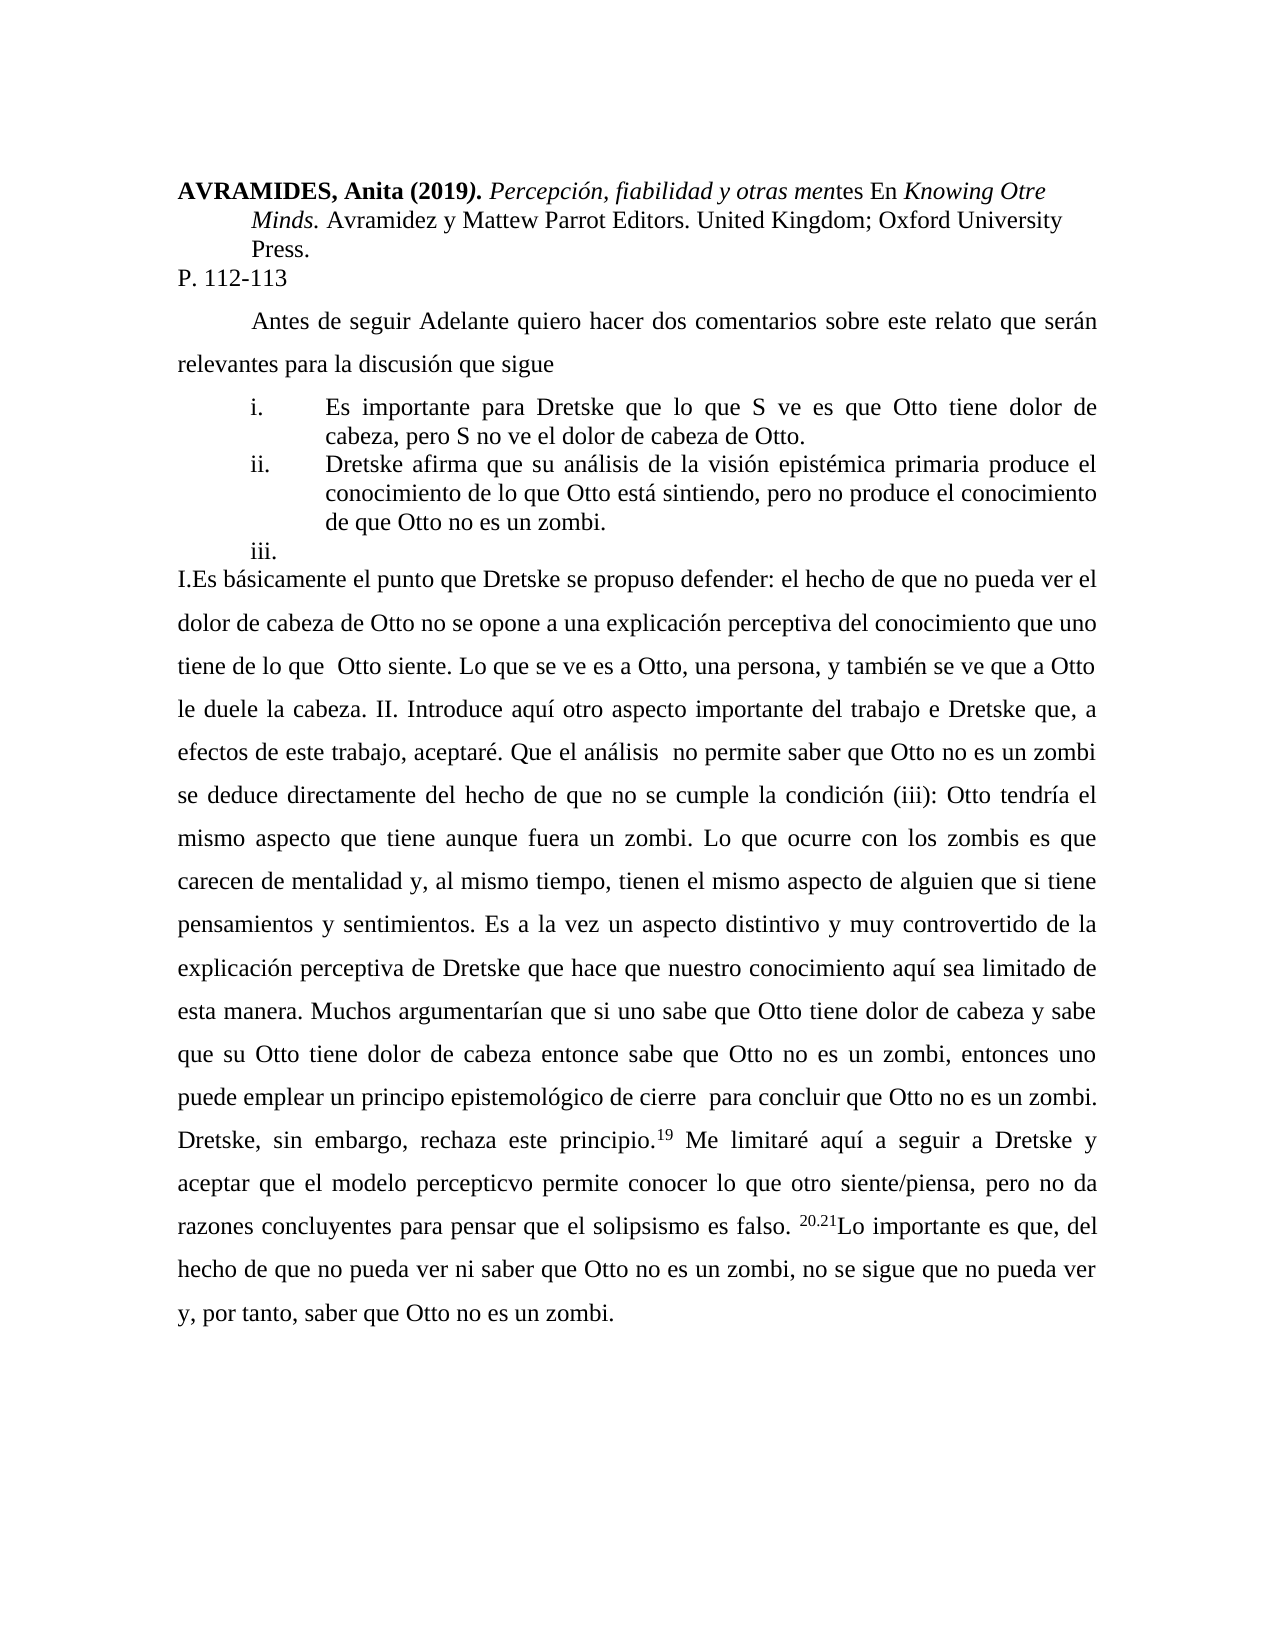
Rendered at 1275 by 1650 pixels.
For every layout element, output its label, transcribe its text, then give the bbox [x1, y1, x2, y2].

text AVRAMIDES, Anita (2019). Percepción, fiabilidad y otras mentes En Knowing Otre Minds. Avramidez y Mattew Parrot Editors. United Kingdom; Oxford University Press. [177, 176, 1098, 263]
text P. 112-113 [177, 263, 1098, 291]
text I.Es básicamente el punto que Dretske se propuso defender: el hecho de que no pueda ver el dolor de cabeza de Otto no se opone a una explicación perceptiva del conocimiento que uno tiene de lo que Otto siente. Lo que se ve es a Otto, una persona, y también se ve que a Otto le duele la cabeza. II. Introduce aquí otro aspecto importante del trabajo e Dretske que, a efectos de este trabajo, aceptaré. Que el análisis no permite saber que Otto no es un zombi se deduce directamente del hecho de que no se cumple la condición (iii): Otto tendría el mismo aspecto que tiene aunque fuera un zombi. Lo que ocurre con los zombis es que carecen de mentalidad y, al mismo tiempo, tienen el mismo aspecto de alguien que si tiene pensamientos y sentimientos. Es a la vez un aspecto distintivo y muy controvertido de la explicación perceptiva de Dretske que hace que nuestro conocimiento aquí sea limitado de esta manera. Muchos argumentarían que si uno sabe que Otto tiene dolor de cabeza y sabe que su Otto tiene dolor de cabeza entonce sabe que Otto no es un zombi, entonces uno puede emplear un principo epistemológico de cierre para concluir que Otto no es un zombi. Dretske, sin embargo, rechaza este principio.19 Me limitaré aquí a seguir a Dretske y aceptar que el modelo percepticvo permite conocer lo que otro siente/piensa, pero no da razones concluyentes para pensar que el solipsismo es falso. 20.21Lo importante es que, del hecho de que no pueda ver ni saber que Otto no es un zombi, no se sigue que no pueda ver y, por tanto, saber que Otto no es un zombi. [177, 564, 1098, 1326]
list Es importante para Dretske que lo que S ve es que Otto tiene dolor de cabeza, pero S no ve el dolor de cabeza de Otto. [250, 392, 1098, 449]
list Dretske afirma que su análisis de la visión epistémica primaria produce el conocimiento de lo que Otto está sintiendo, pero no produce el conocimiento de que Otto no es un zombi. [250, 449, 1098, 536]
text Antes de seguir Adelante quiero hacer dos comentarios sobre este relato que serán relevantes para la discusión que sigue [177, 306, 1098, 378]
